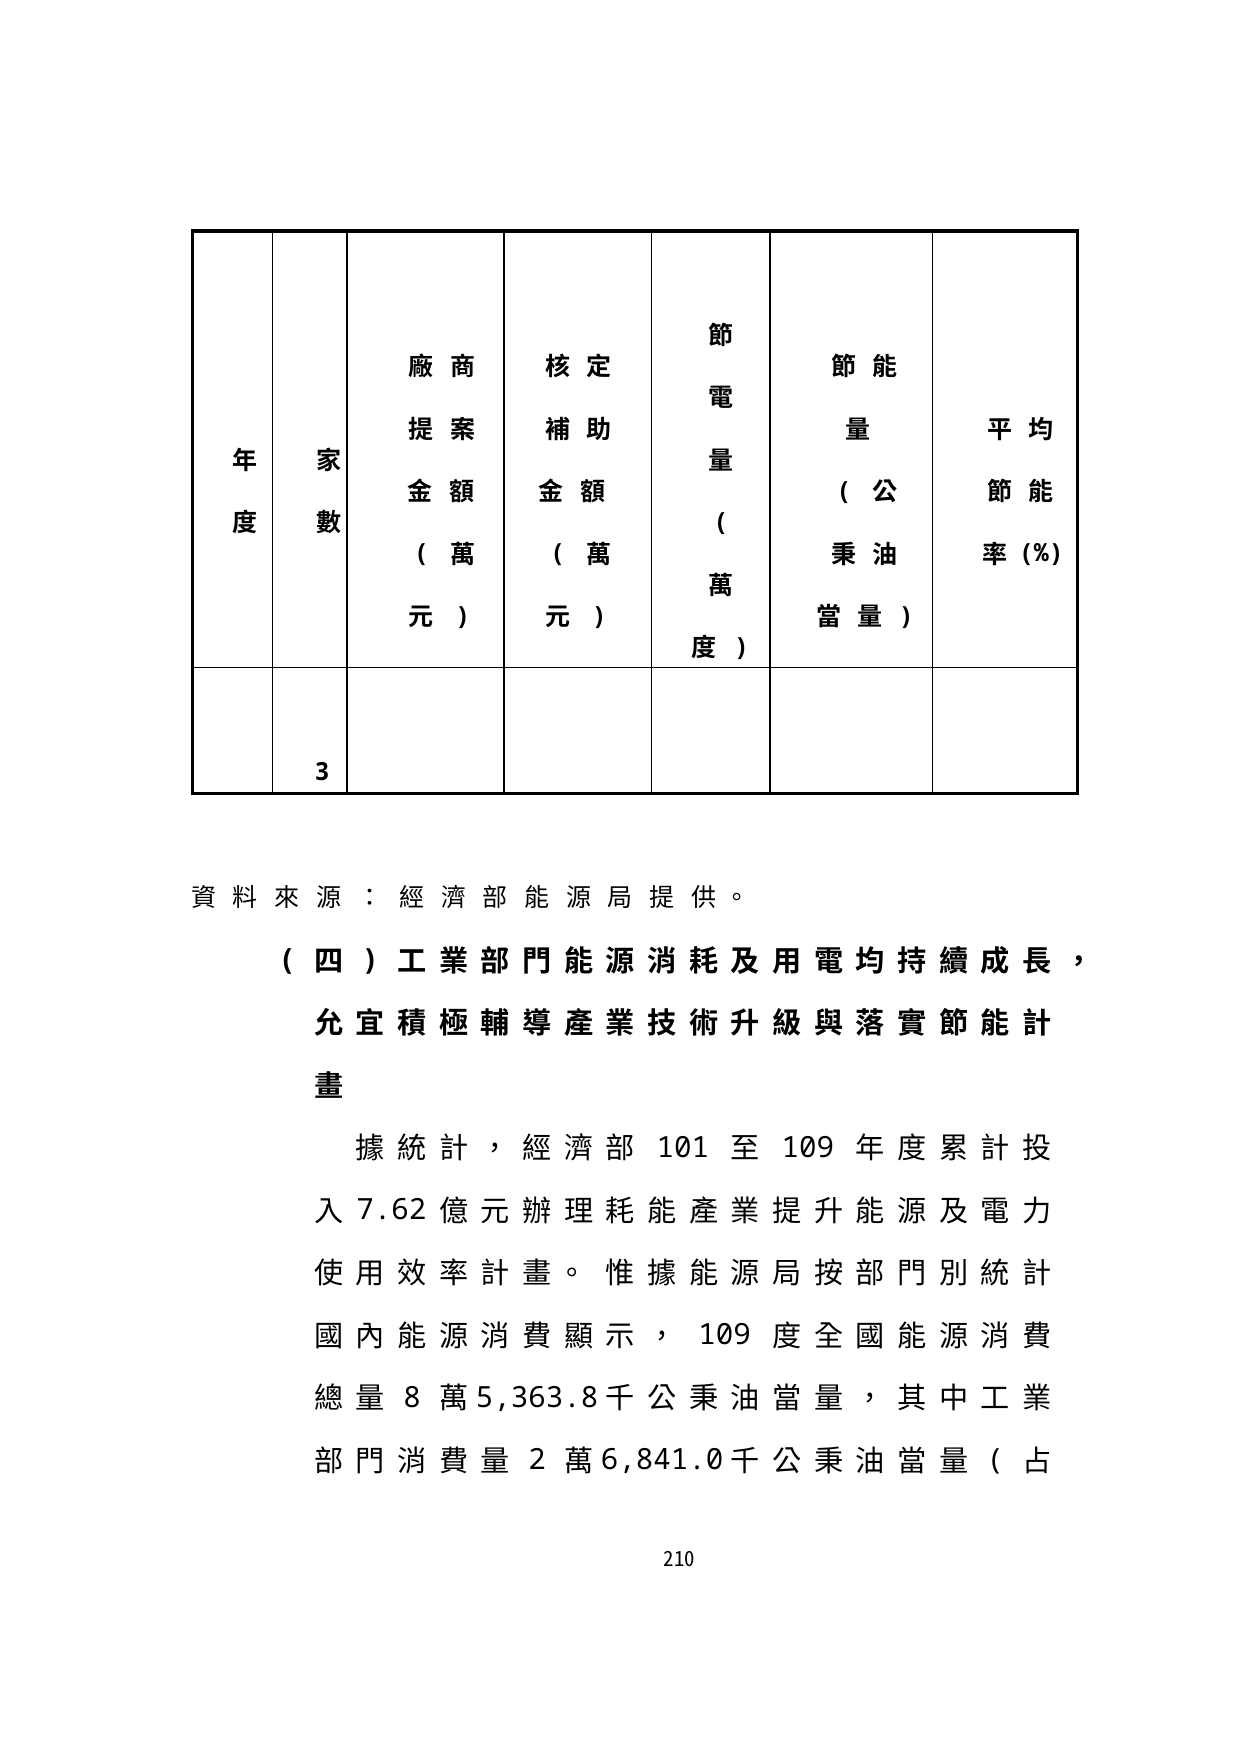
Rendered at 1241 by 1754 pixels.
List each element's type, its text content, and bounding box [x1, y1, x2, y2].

table_header 核定補助金額(萬元) [505, 233, 651, 667]
table_header 節電量 (萬度) [652, 233, 769, 667]
table_header 廠商提案金額(萬元) [348, 233, 503, 667]
text 據統計，經濟部101至109年度累計投入7.62億元辦理耗能產業提升能源及電力使用效率計畫。惟據能源局按部門別統計國內能源消費顯示，109度全國能源消費總量8萬5,363.8千公秉油當量，其中工業部門消費量2萬6,841.0千公秉油當量(占 [271, 1104, 1058, 1479]
table_header 家數 [273, 233, 346, 667]
table_cell [194, 668, 272, 792]
table_header 年度 [194, 233, 272, 667]
table_cell [652, 668, 769, 792]
table_cell [348, 668, 503, 792]
table_header 節能量(公秉油當量) [771, 233, 932, 667]
table_cell 3 [273, 668, 346, 792]
text (四)工業部門能源消耗及用電均持續成長，允宜積極輔導產業技術升級與落實節能計畫 [242, 917, 1058, 1104]
text 資料來源：經濟部能源局提供。 [183, 854, 1058, 917]
table_cell [771, 668, 932, 792]
table_cell [933, 668, 1076, 792]
table_cell [505, 668, 651, 792]
table_header 平均節能率(%) [933, 233, 1076, 667]
